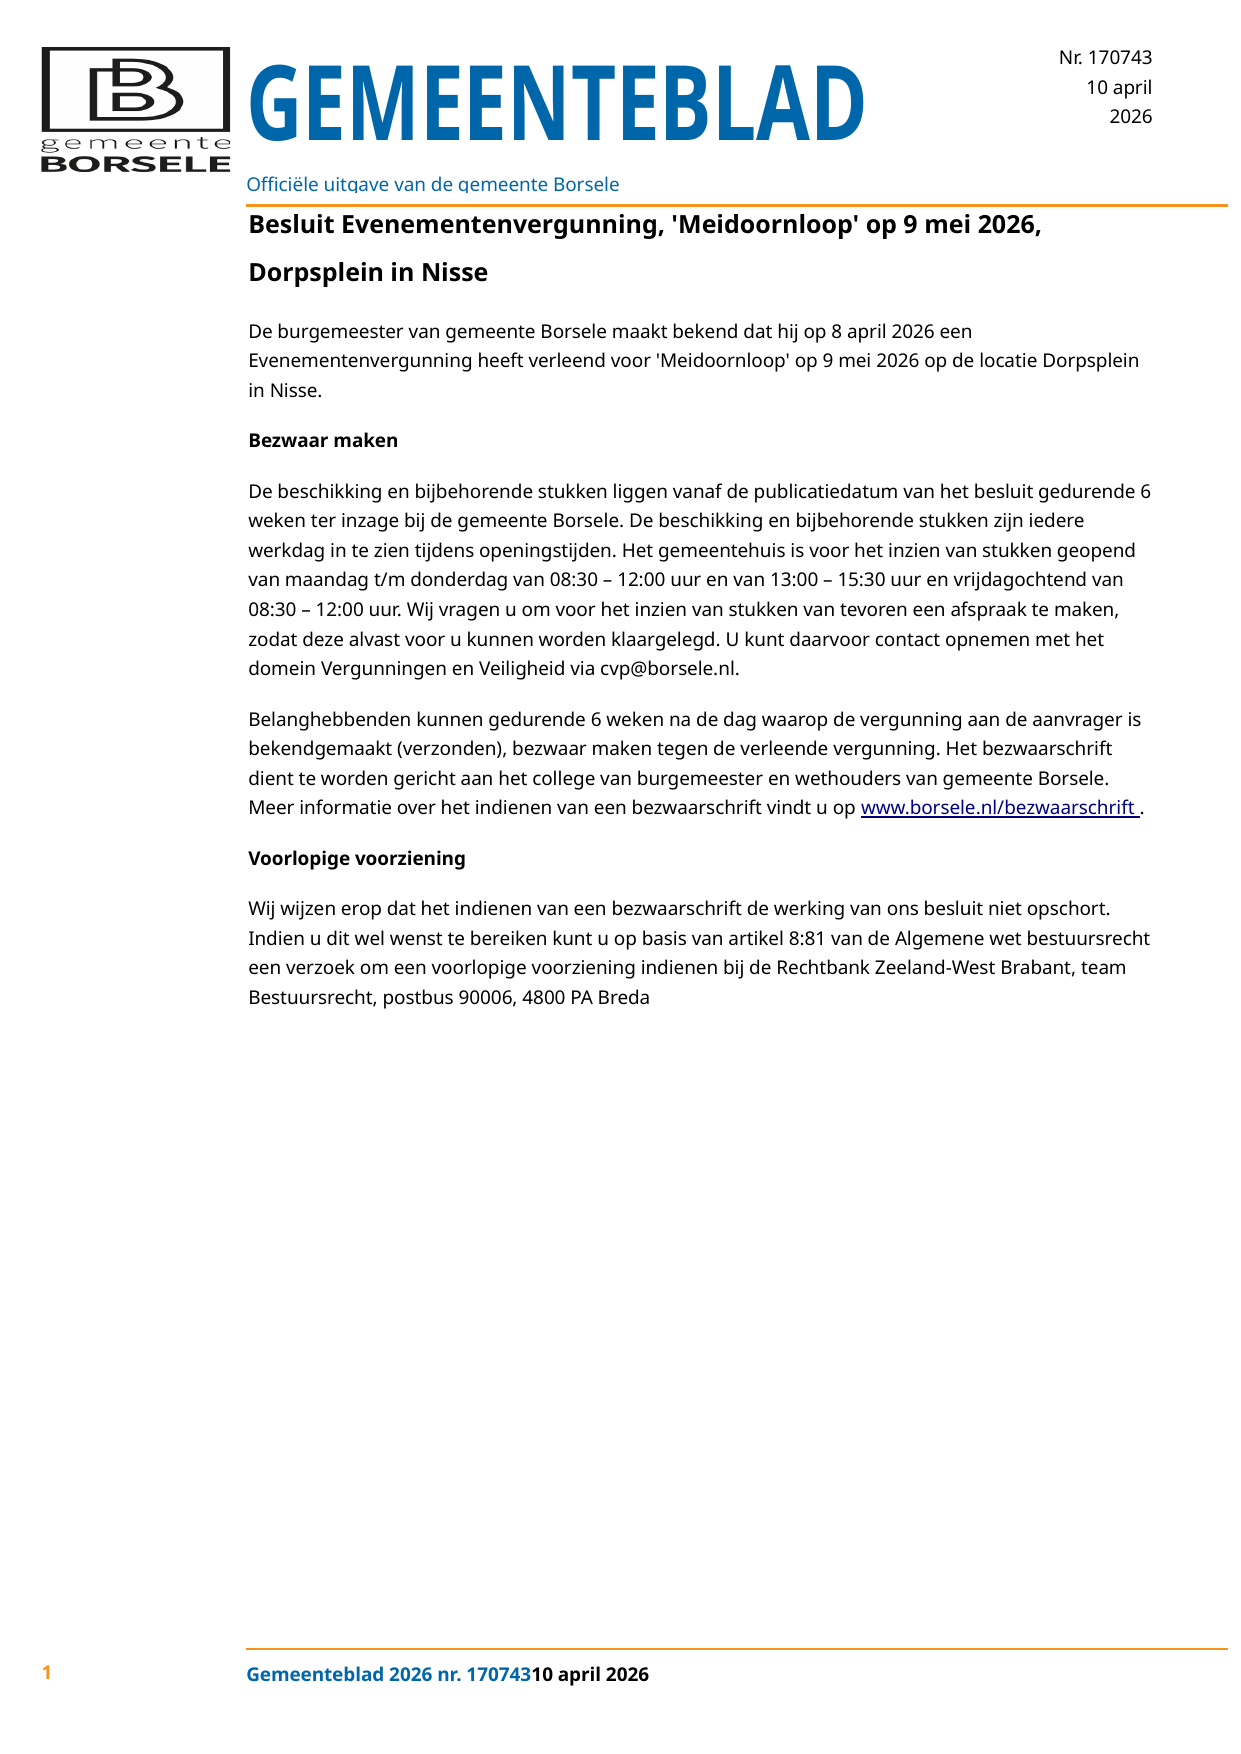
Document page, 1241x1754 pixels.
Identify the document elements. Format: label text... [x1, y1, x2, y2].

text Wij wijzen erop dat het indienen van een bezwaarschrift de werking van ons besluit niet opschort. Indien u dit wel wenst te bereiken kunt u op basis van artikel 8:81 van de Algemene wet bestuursrecht een verzoek om een voorlopige voorziening indienen bij de Rechtbank Zeeland-West Brabant, team Bestuursrecht, postbus 90006, 4800 PA Breda [248, 895, 1152, 1010]
text Voorlopige voorziening [248, 845, 1152, 871]
text De burgemeester van gemeente Borsele maakt bekend dat hij op 8 april 2026 een Evenementenvergunning heeft verleend voor 'Meidoornloop' op 9 mei 2026 op de locatie Dorpsplein in Nisse. [248, 318, 1152, 403]
text De beschikking en bijbehorende stukken liggen vanaf de publicatiedatum van het besluit gedurende 6 weken ter inzage bij de gemeente Borsele. De beschikking en bijbehorende stukken zijn iedere werkdag in te zien tijdens openingstijden. Het gemeentehuis is voor het inzien van stukken geopend van maandag t/m donderdag van 08:30 – 12:00 uur en van 13:00 – 15:30 uur en vrijdagochtend van 08:30 – 12:00 uur. Wij vragen u om voor het inzien van stukken van tevoren een afspraak te maken, zodat deze alvast voor u kunnen worden klaargelegd. U kunt daarvoor contact opnemen met het domein Vergunningen en Veiligheid via cvp@borsele.nl. [248, 478, 1152, 681]
picture [41, 47, 231, 172]
text Bezwaar maken [248, 427, 1152, 453]
text Besluit Evenementenvergunning, 'Meidoornloop' op 9 mei 2026, Dorpsplein in Nisse [248, 207, 1152, 288]
text Belanghebbenden kunnen gedurende 6 weken na de dag waarop de vergunning aan de aanvrager is bekendgemaakt (verzonden), bezwaar maken tegen de verleende vergunning. Het bezwaarschrift dient te worden gericht aan het college van burgemeester en wethouders van gemeente Borsele. Meer informatie over het indienen van een bezwaarschrift vindt u op www.borsele.nl/bezwaarschrift . [248, 706, 1152, 820]
